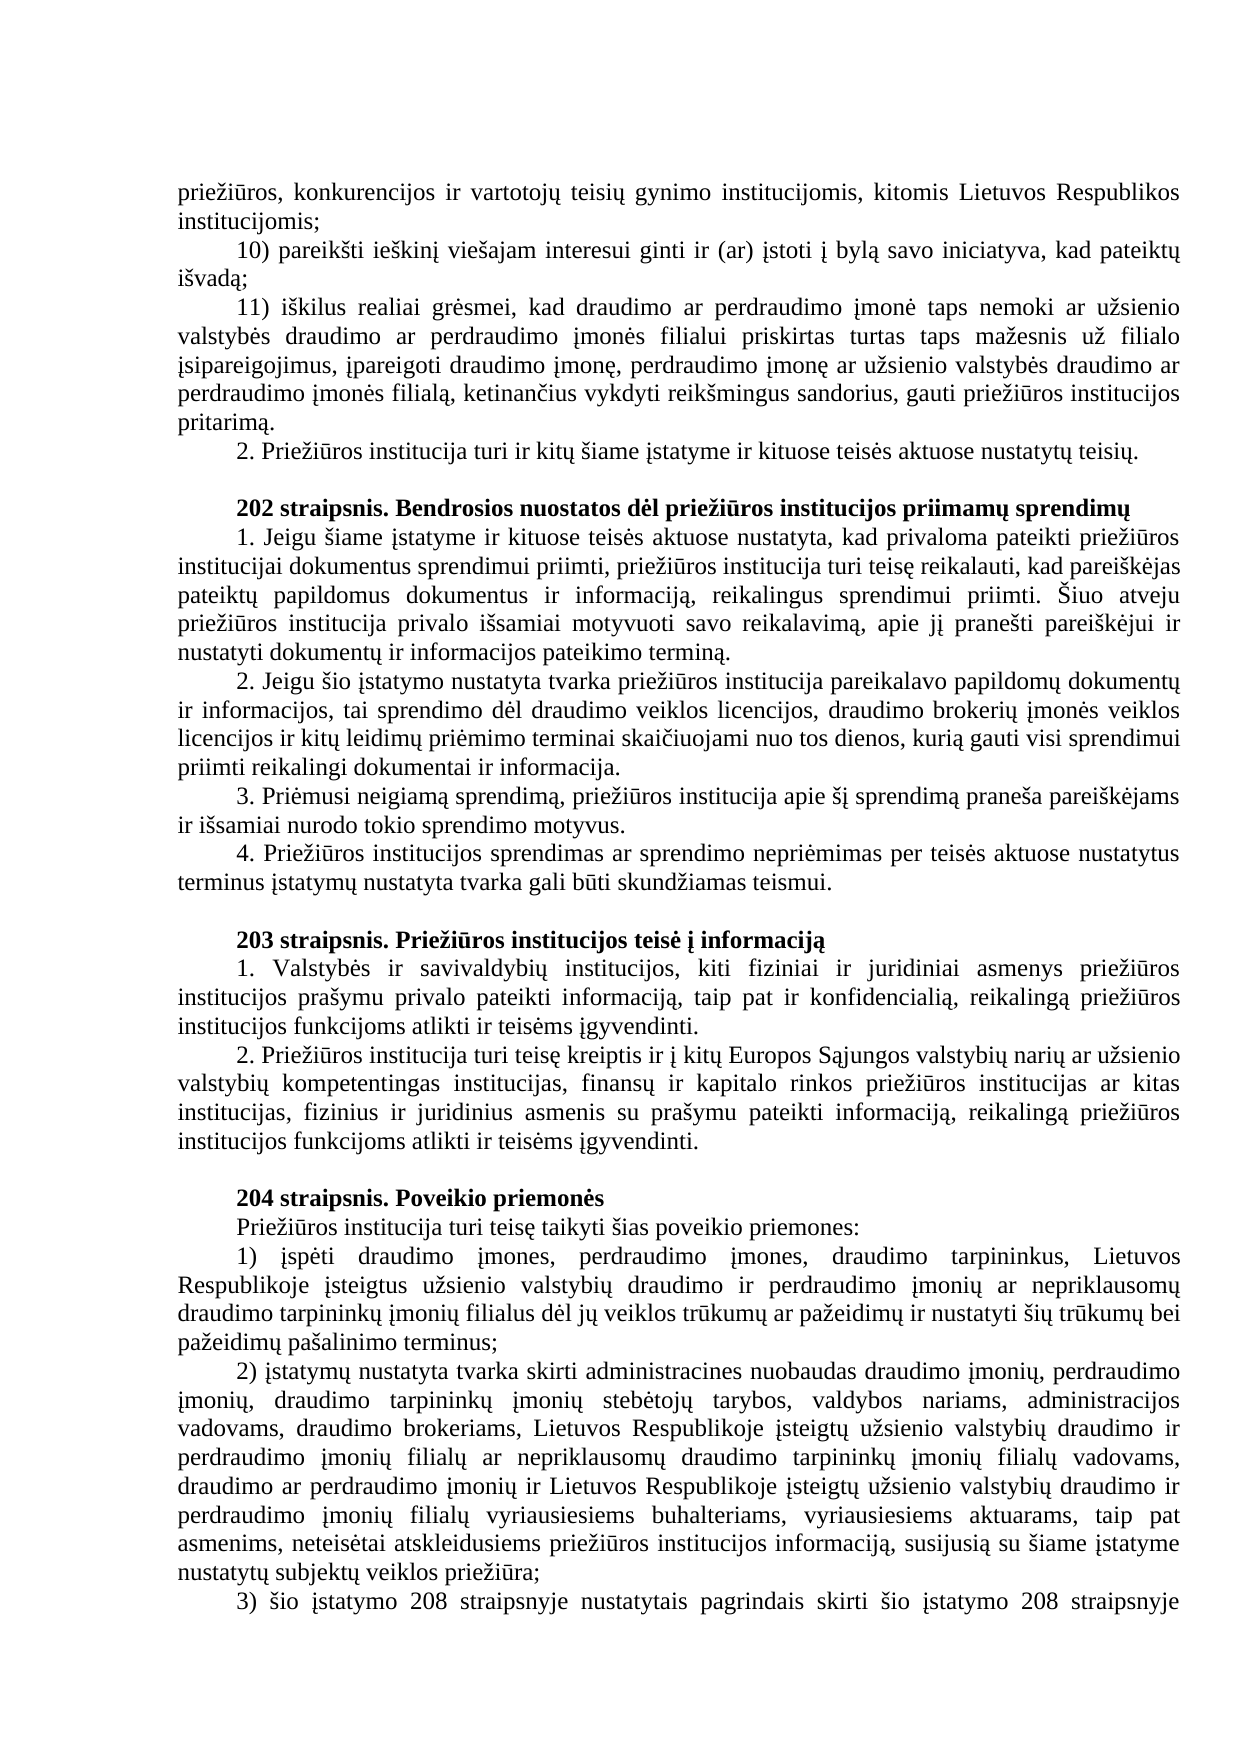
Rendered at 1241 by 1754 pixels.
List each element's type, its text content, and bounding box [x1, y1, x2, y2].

text 11) iškilus realiai grėsmei, kad draudimo ar perdraudimo įmonė taps nemoki ar užsienio valstybės draudimo ar perdraudimo įmonės filialui priskirtas turtas taps mažesnis už filialo įsipareigojimus, įpareigoti draudimo įmonę, perdraudimo įmonę ar užsienio valstybės draudimo ar perdraudimo įmonės filialą, ketinančius vykdyti reikšmingus sandorius, gauti priežiūros institucijos pritarimą. [177, 292, 1181, 436]
text 2. Priežiūros institucija turi ir kitų šiame įstatyme ir kituose teisės aktuose nustatytų teisių. [177, 436, 1181, 465]
text 10) pareikšti ieškinį viešajam interesui ginti ir (ar) įstoti į bylą savo iniciatyva, kad pateiktų išvadą; [177, 235, 1181, 292]
text 1) įspėti draudimo įmones, perdraudimo įmones, draudimo tarpininkus, Lietuvos Respublikoje įsteigtus užsienio valstybių draudimo ir perdraudimo įmonių ar nepriklausomų draudimo tarpininkų įmonių filialus dėl jų veiklos trūkumų ar pažeidimų ir nustatyti šių trūkumų bei pažeidimų pašalinimo terminus; [177, 1241, 1181, 1356]
text Priežiūros institucija turi teisę taikyti šias poveikio priemones: [177, 1212, 1181, 1241]
text 4. Priežiūros institucijos sprendimas ar sprendimo nepriėmimas per teisės aktuose nustatytus terminus įstatymų nustatyta tvarka gali būti skundžiamas teismui. [177, 838, 1181, 896]
text 2. Jeigu šio įstatymo nustatyta tvarka priežiūros institucija pareikalavo papildomų dokumentų ir informacijos, tai sprendimo dėl draudimo veiklos licencijos, draudimo brokerių įmonės veiklos licencijos ir kitų leidimų priėmimo terminai skaičiuojami nuo tos dienos, kurią gauti visi sprendimui priimti reikalingi dokumentai ir informacija. [177, 666, 1181, 781]
text 3) šio įstatymo 208 straipsnyje nustatytais pagrindais skirti šio įstatymo 208 straipsnyje [177, 1586, 1181, 1615]
text 202 straipsnis. Bendrosios nuostatos dėl priežiūros institucijos priimamų sprendimų [236, 493, 1181, 522]
text 1. Jeigu šiame įstatyme ir kituose teisės aktuose nustatyta, kad privaloma pateikti priežiūros institucijai dokumentus sprendimui priimti, priežiūros institucija turi teisę reikalauti, kad pareiškėjas pateiktų papildomus dokumentus ir informaciją, reikalingus sprendimui priimti. Šiuo atveju priežiūros institucija privalo išsamiai motyvuoti savo reikalavimą, apie jį pranešti pareiškėjui ir nustatyti dokumentų ir informacijos pateikimo terminą. [177, 522, 1181, 666]
text priežiūros, konkurencijos ir vartotojų teisių gynimo institucijomis, kitomis Lietuvos Respublikos institucijomis; [177, 177, 1181, 235]
text 1. Valstybės ir savivaldybių institucijos, kiti fiziniai ir juridiniai asmenys priežiūros institucijos prašymu privalo pateikti informaciją, taip pat ir konfidencialią, reikalingą priežiūros institucijos funkcijoms atlikti ir teisėms įgyvendinti. [177, 953, 1181, 1040]
text 203 straipsnis. Priežiūros institucijos teisė į informaciją [177, 925, 1181, 953]
text 2) įstatymų nustatyta tvarka skirti administracines nuobaudas draudimo įmonių, perdraudimo įmonių, draudimo tarpininkų įmonių stebėtojų tarybos, valdybos nariams, administracijos vadovams, draudimo brokeriams, Lietuvos Respublikoje įsteigtų užsienio valstybių draudimo ir perdraudimo įmonių filialų ar nepriklausomų draudimo tarpininkų įmonių filialų vadovams, draudimo ar perdraudimo įmonių ir Lietuvos Respublikoje įsteigtų užsienio valstybių draudimo ir perdraudimo įmonių filialų vyriausiesiems buhalteriams, vyriausiesiems aktuarams, taip pat asmenims, neteisėtai atskleidusiems priežiūros institucijos informaciją, susijusią su šiame įstatyme nustatytų subjektų veiklos priežiūra; [177, 1356, 1181, 1586]
text 2. Priežiūros institucija turi teisę kreiptis ir į kitų Europos Sąjungos valstybių narių ar užsienio valstybių kompetentingas institucijas, finansų ir kapitalo rinkos priežiūros institucijas ar kitas institucijas, fizinius ir juridinius asmenis su prašymu pateikti informaciją, reikalingą priežiūros institucijos funkcijoms atlikti ir teisėms įgyvendinti. [177, 1040, 1181, 1155]
text 3. Priėmusi neigiamą sprendimą, priežiūros institucija apie šį sprendimą praneša pareiškėjams ir išsamiai nurodo tokio sprendimo motyvus. [177, 781, 1181, 838]
text 204 straipsnis. Poveikio priemonės [177, 1183, 1181, 1212]
